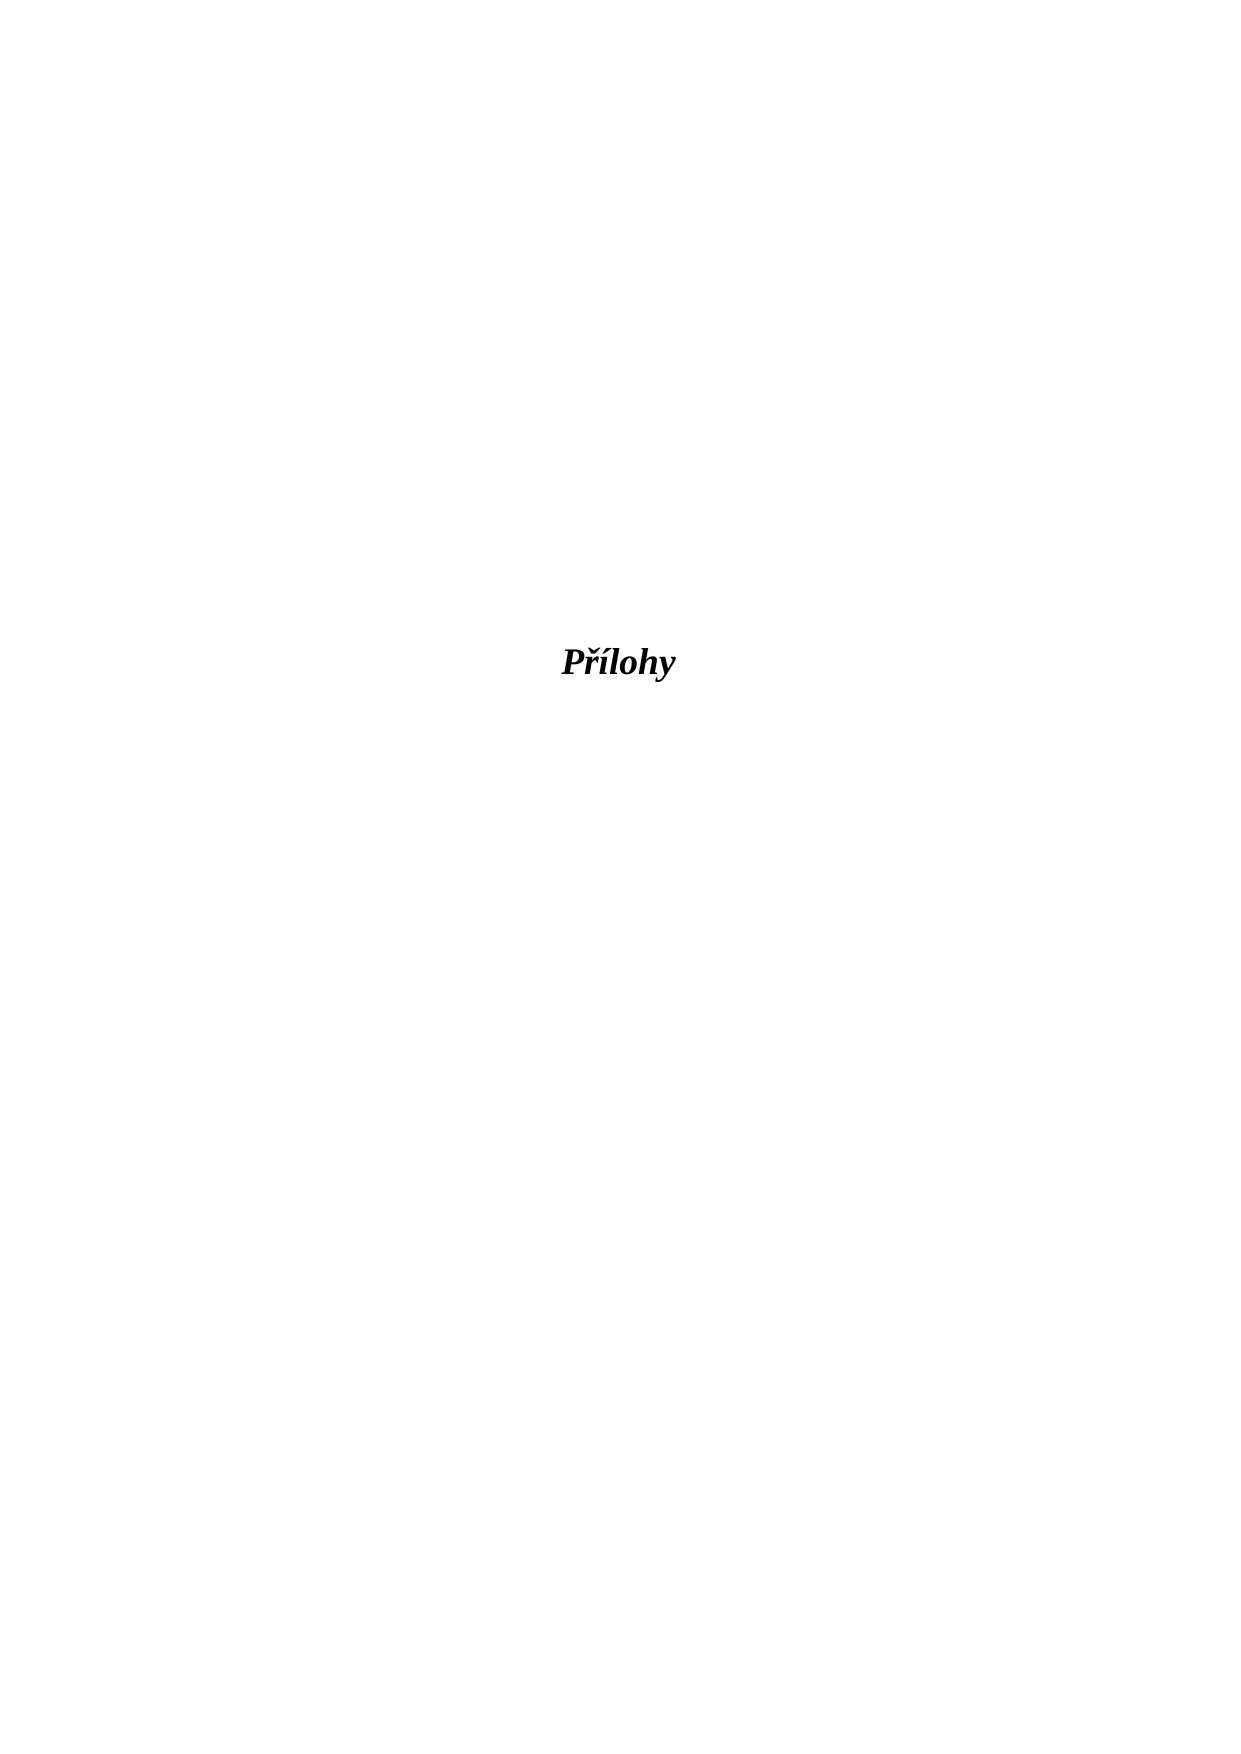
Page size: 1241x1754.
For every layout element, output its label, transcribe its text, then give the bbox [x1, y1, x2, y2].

text Přílohy [207, 639, 1033, 683]
